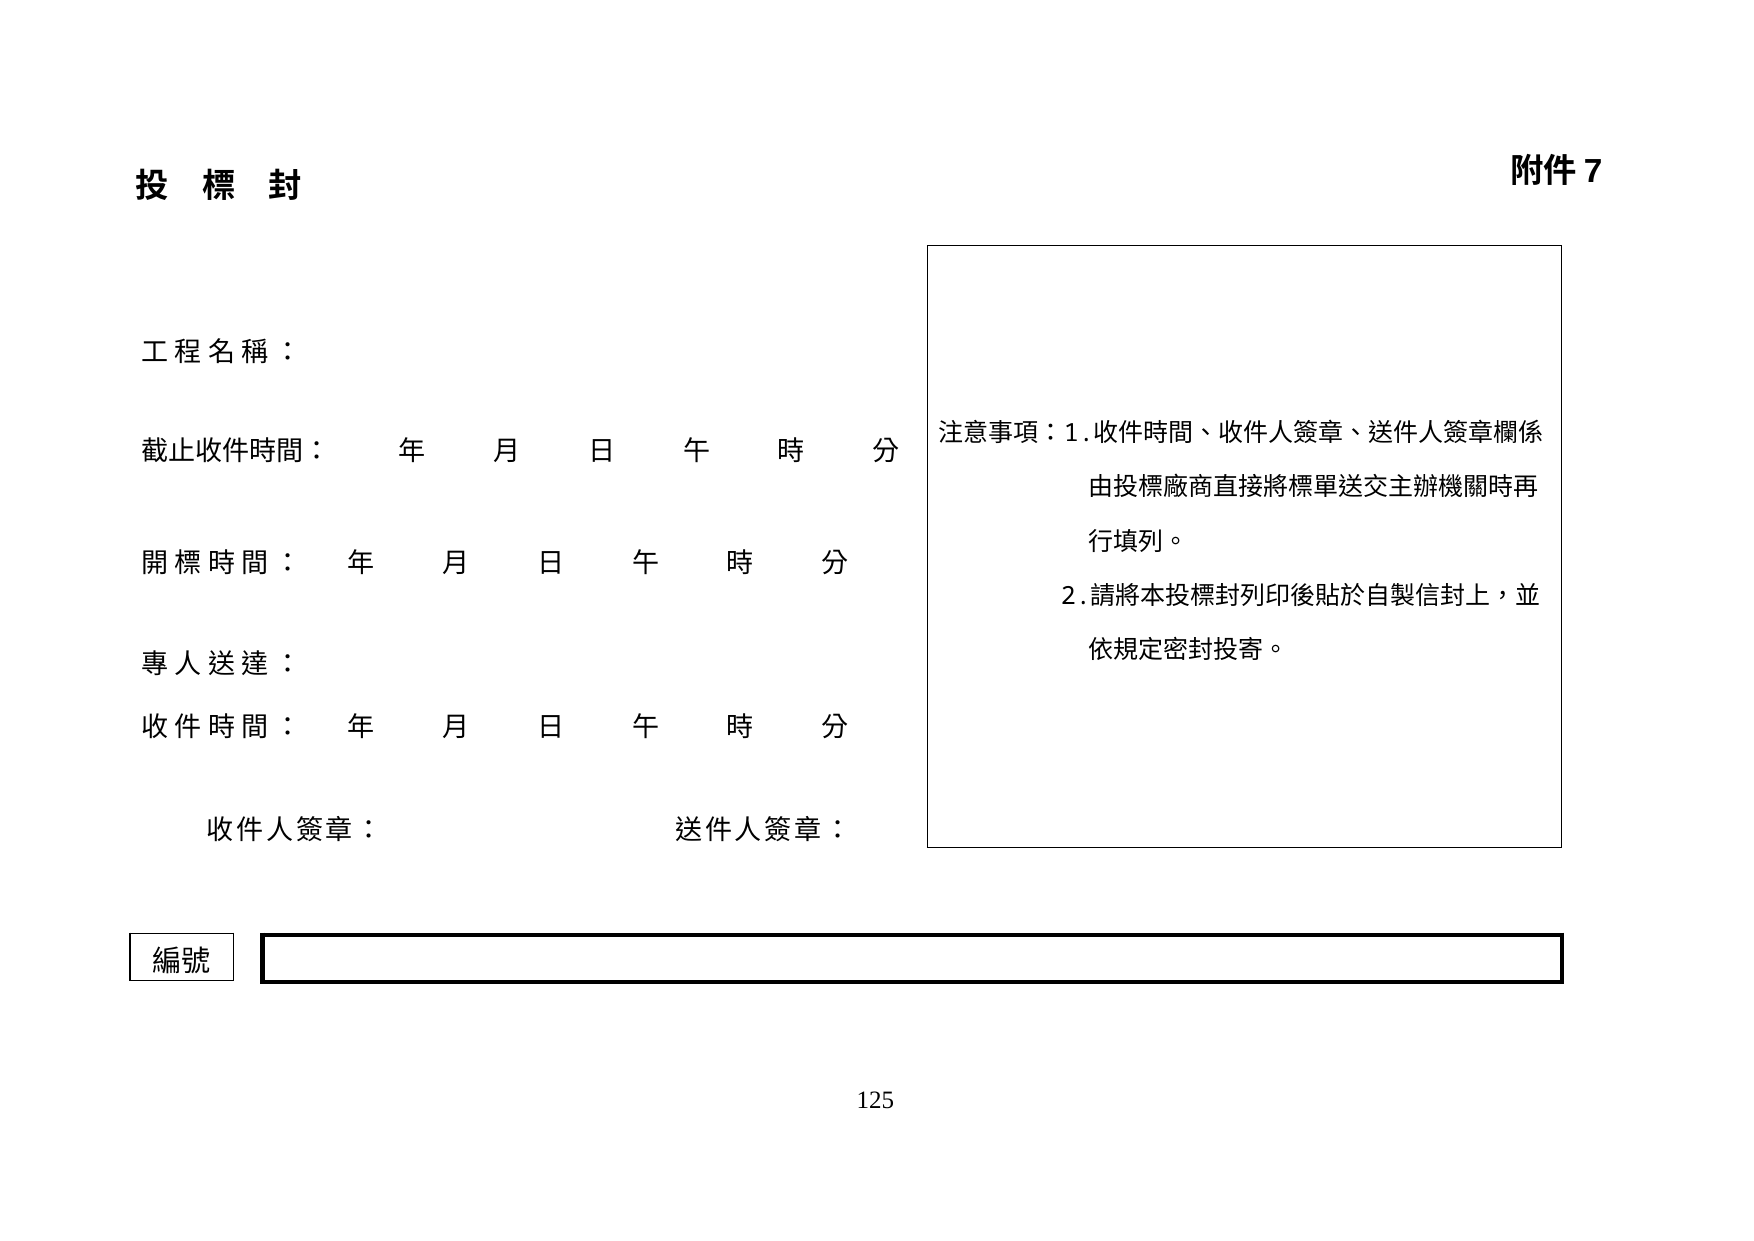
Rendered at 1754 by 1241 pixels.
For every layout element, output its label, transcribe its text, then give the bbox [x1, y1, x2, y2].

table_cell [265, 937, 1560, 979]
text 投 標 封 [135, 154, 313, 207]
table_header 工程名稱： 截止收件時間： 年 月 日 午 時 分 開標時間： 年 月 日 午 時 分 專人送達： 收件時間： 年 月 日 午 時 分 收件人簽章： 送件人簽章： [130, 245, 927, 847]
table_cell [130, 847, 1562, 933]
table_header 注意事項：1.收件時間、收件人簽章、送件人簽章欄係由投標廠商直接將標單送交主辦機關時再行填列。 2.請將本投標封列印後貼於自製信封上，並依規定密封投寄。 [928, 246, 1561, 847]
text 附件7 [1510, 139, 1615, 194]
table_cell [234, 933, 260, 979]
table_cell 編號 [131, 934, 233, 979]
